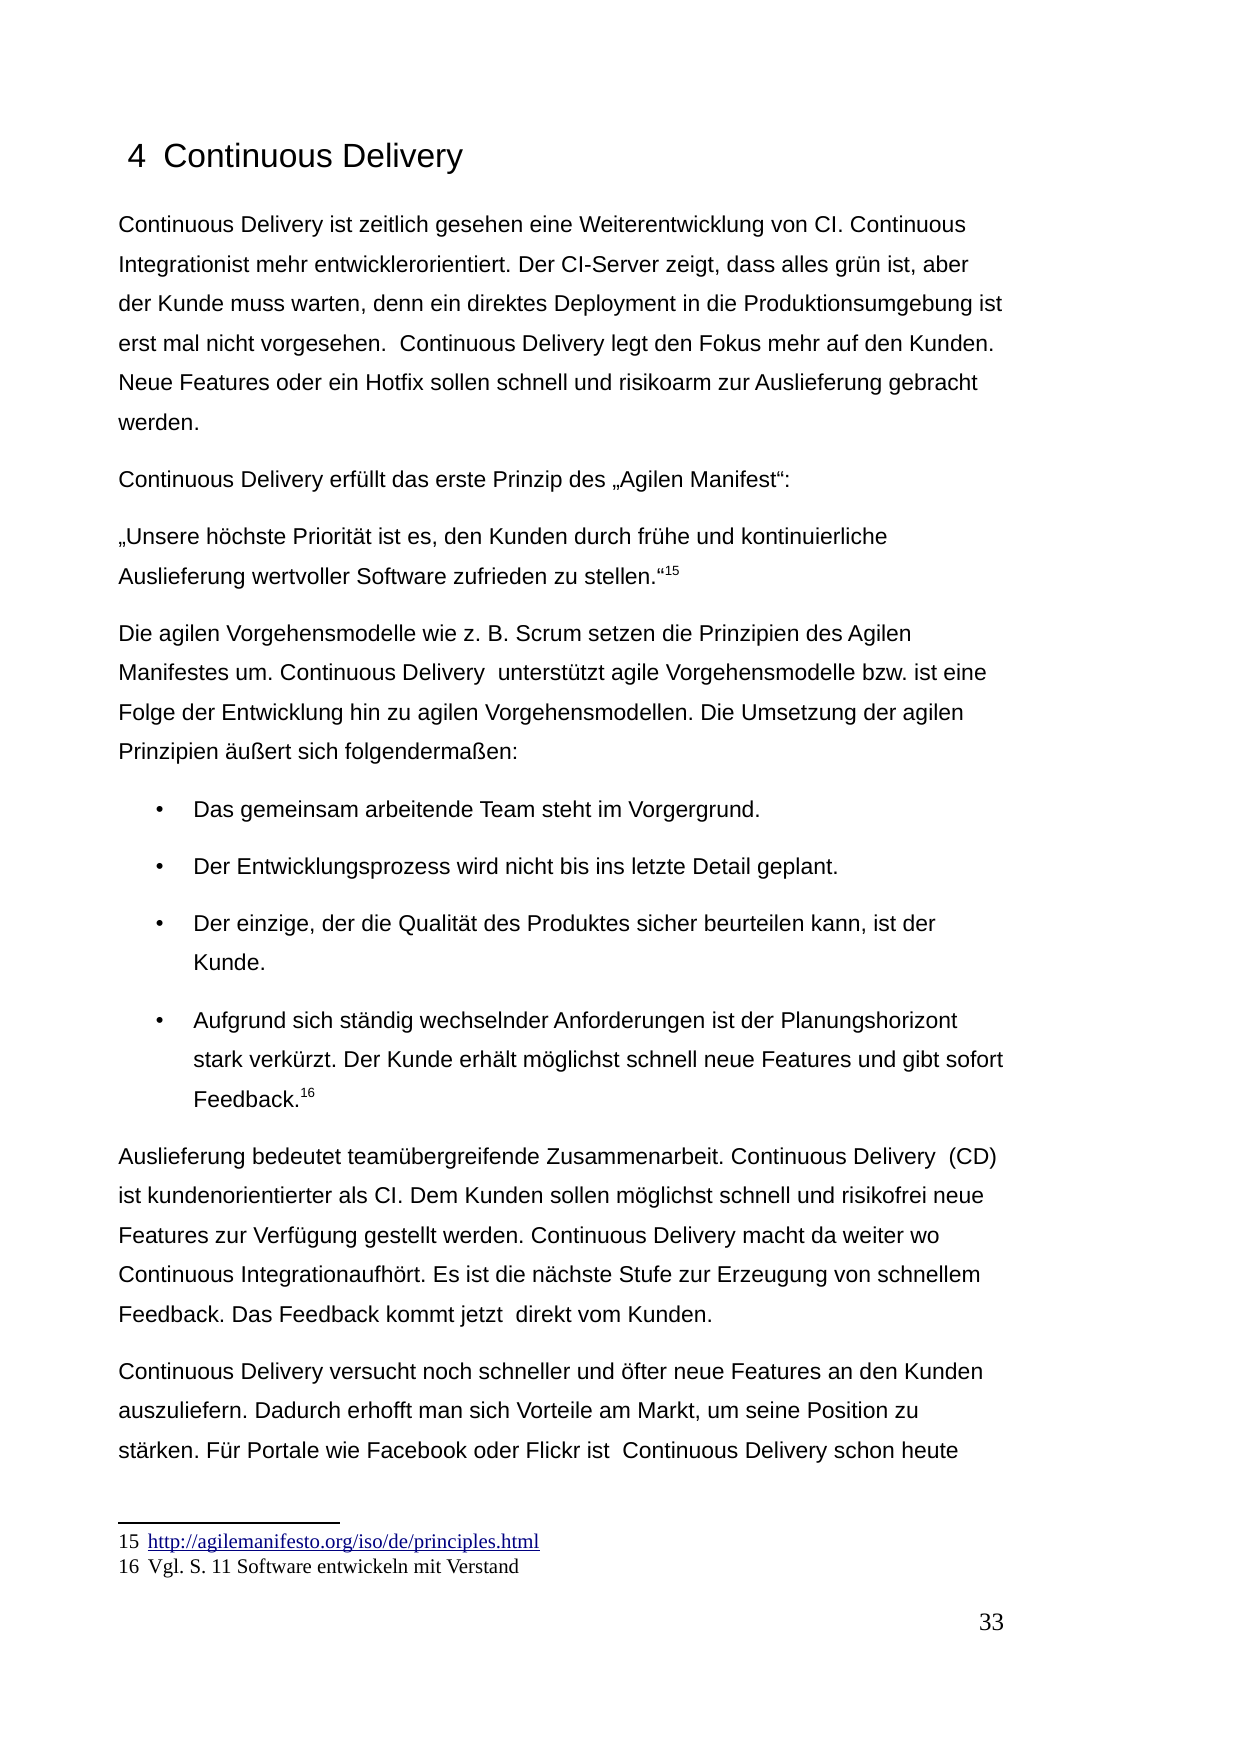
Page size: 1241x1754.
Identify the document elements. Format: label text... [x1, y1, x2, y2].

subtitle Continuous Delivery [118, 136, 1004, 174]
text Die agilen Vorgehensmodelle wie z. B. Scrum setzen die Prinzipien des Agilen Manifestes um. Continuous Delivery unterstützt agile Vorgehensmodelle bzw. ist eine Folge der Entwicklung hin zu agilen Vorgehensmodellen. Die Umsetzung der agilen Prinzipien äußert sich folgendermaßen: [118, 620, 1004, 765]
list Der einzige, der die Qualität des Produktes sicher beurteilen kann, ist der Kunde. [156, 910, 1004, 976]
list Der Entwicklungsprozess wird nicht bis ins letzte Detail geplant. [156, 853, 1004, 879]
text Continuous Delivery erfüllt das erste Prinzip des „Agilen Manifest“: [118, 466, 1004, 492]
text „Unsere höchste Priorität ist es, den Kunden durch frühe und kontinuierliche Auslieferung wertvoller Software zufrieden zu stellen.“ [118, 523, 1004, 589]
list Aufgrund sich ständig wechselnder Anforderungen ist der Planungshorizont stark verkürzt. Der Kunde erhält möglichst schnell neue Features und gibt sofort Feedback. [156, 1007, 1004, 1112]
list Vgl. S. 11 Software entwickeln mit Verstand [118, 1553, 1004, 1578]
text http://agilemanifesto.org/iso/de/principles.html [118, 1529, 1004, 1553]
text Continuous Delivery versucht noch schneller und öfter neue Features an den Kunden auszuliefern. Dadurch erhofft man sich Vorteile am Markt, um seine Position zu stärken. Für Portale wie Facebook oder Flickr ist Continuous Delivery schon heute [118, 1358, 1004, 1463]
text Auslieferung bedeutet teamübergreifende Zusammenarbeit. Continuous Delivery (CD) ist kundenorientierter als CI. Dem Kunden sollen möglichst schnell und risikofrei neue Features zur Verfügung gestellt werden. Continuous Delivery macht da weiter wo Continuous Integrationaufhört. Es ist die nächste Stufe zur Erzeugung von schnellem Feedback. Das Feedback kommt jetzt direkt vom Kunden. [118, 1143, 1004, 1327]
text Continuous Delivery ist zeitlich gesehen eine Weiterentwicklung von CI. Continuous Integrationist mehr entwicklerorientiert. Der CI-Server zeigt, dass alles grün ist, aber der Kunde muss warten, denn ein direktes Deployment in die Produktionsumgebung ist erst mal nicht vorgesehen. Continuous Delivery legt den Fokus mehr auf den Kunden. Neue Features oder ein Hotfix sollen schnell und risikoarm zur Auslieferung gebracht werden. [118, 211, 1004, 435]
list Das gemeinsam arbeitende Team steht im Vorgergrund. [156, 796, 1004, 822]
